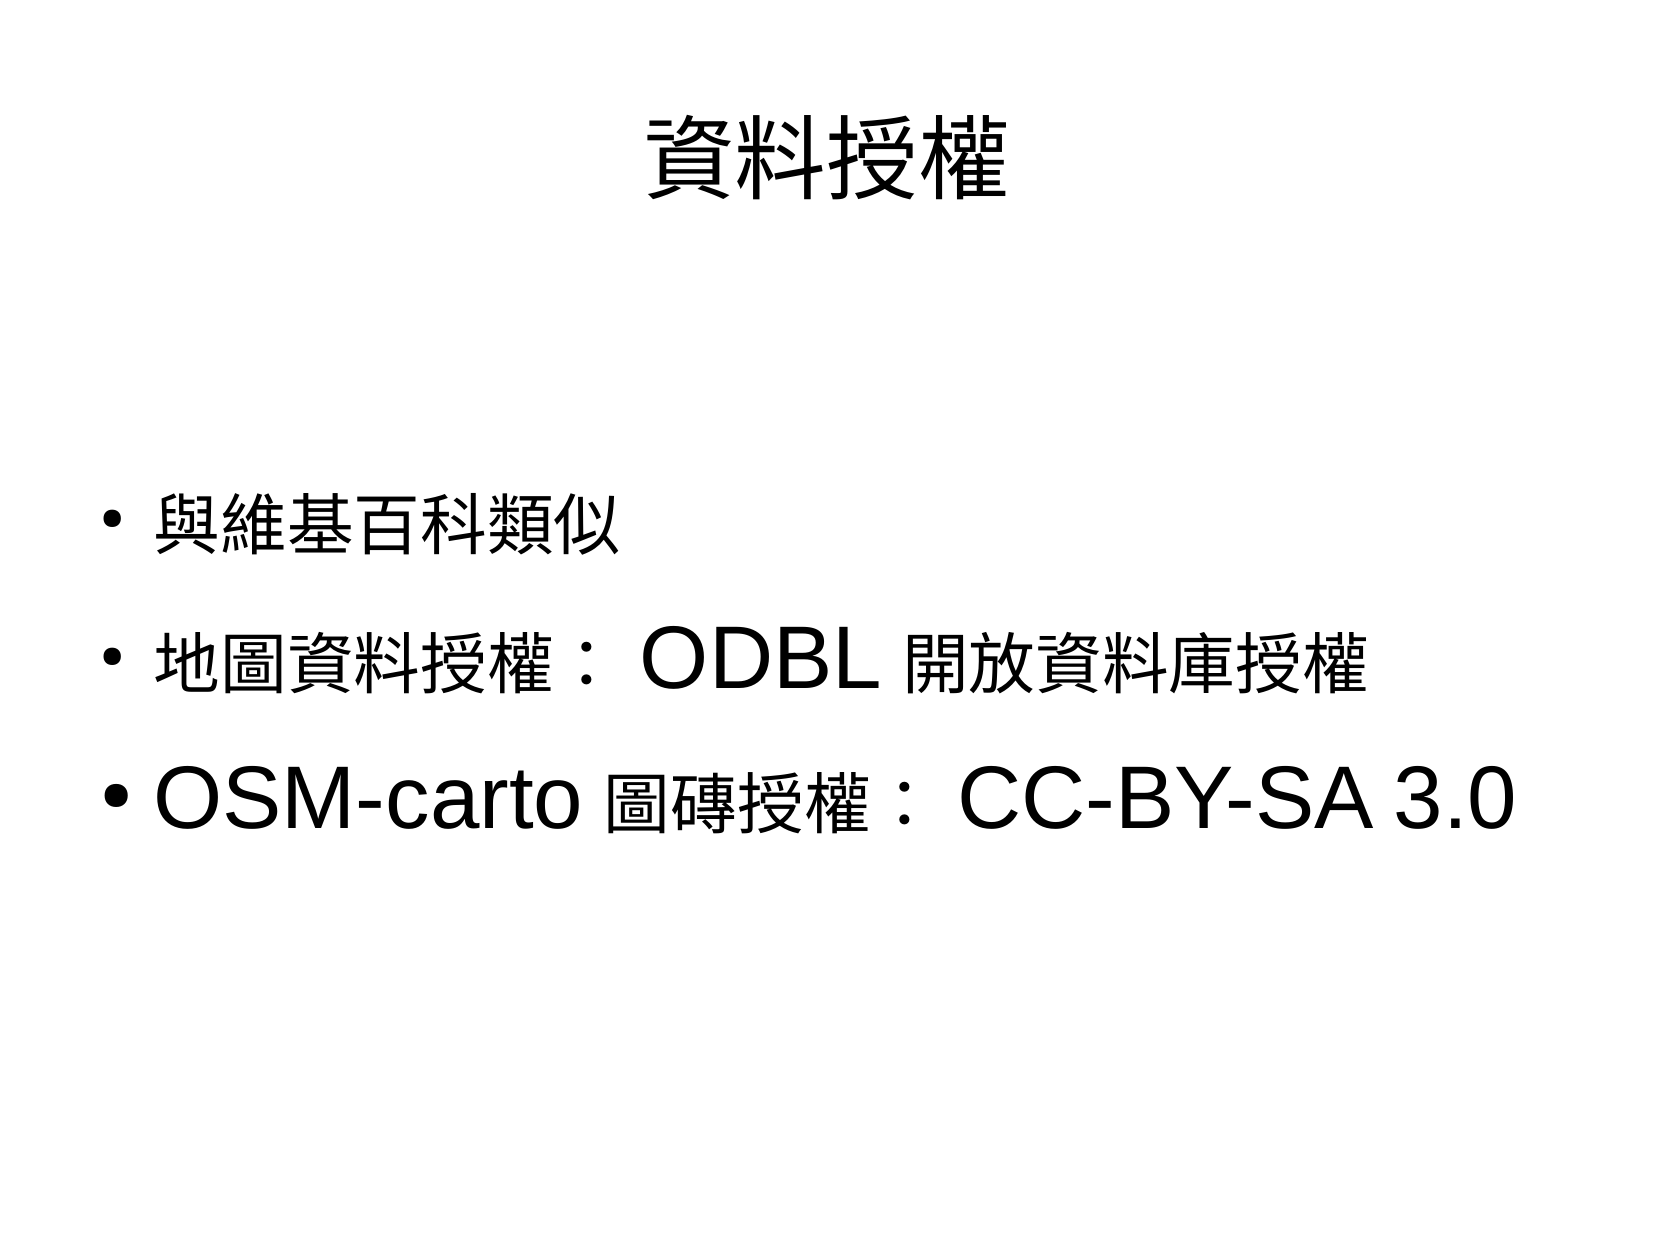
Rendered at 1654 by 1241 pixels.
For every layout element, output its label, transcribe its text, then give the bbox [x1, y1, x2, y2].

title 資料授權 [82, 49, 1571, 257]
list 與維基百科類似 地圖資料授權：ODBL開放資料庫授權 OSM-carto圖磚授權：CC-BY-SA 3.0 [82, 472, 1571, 1010]
